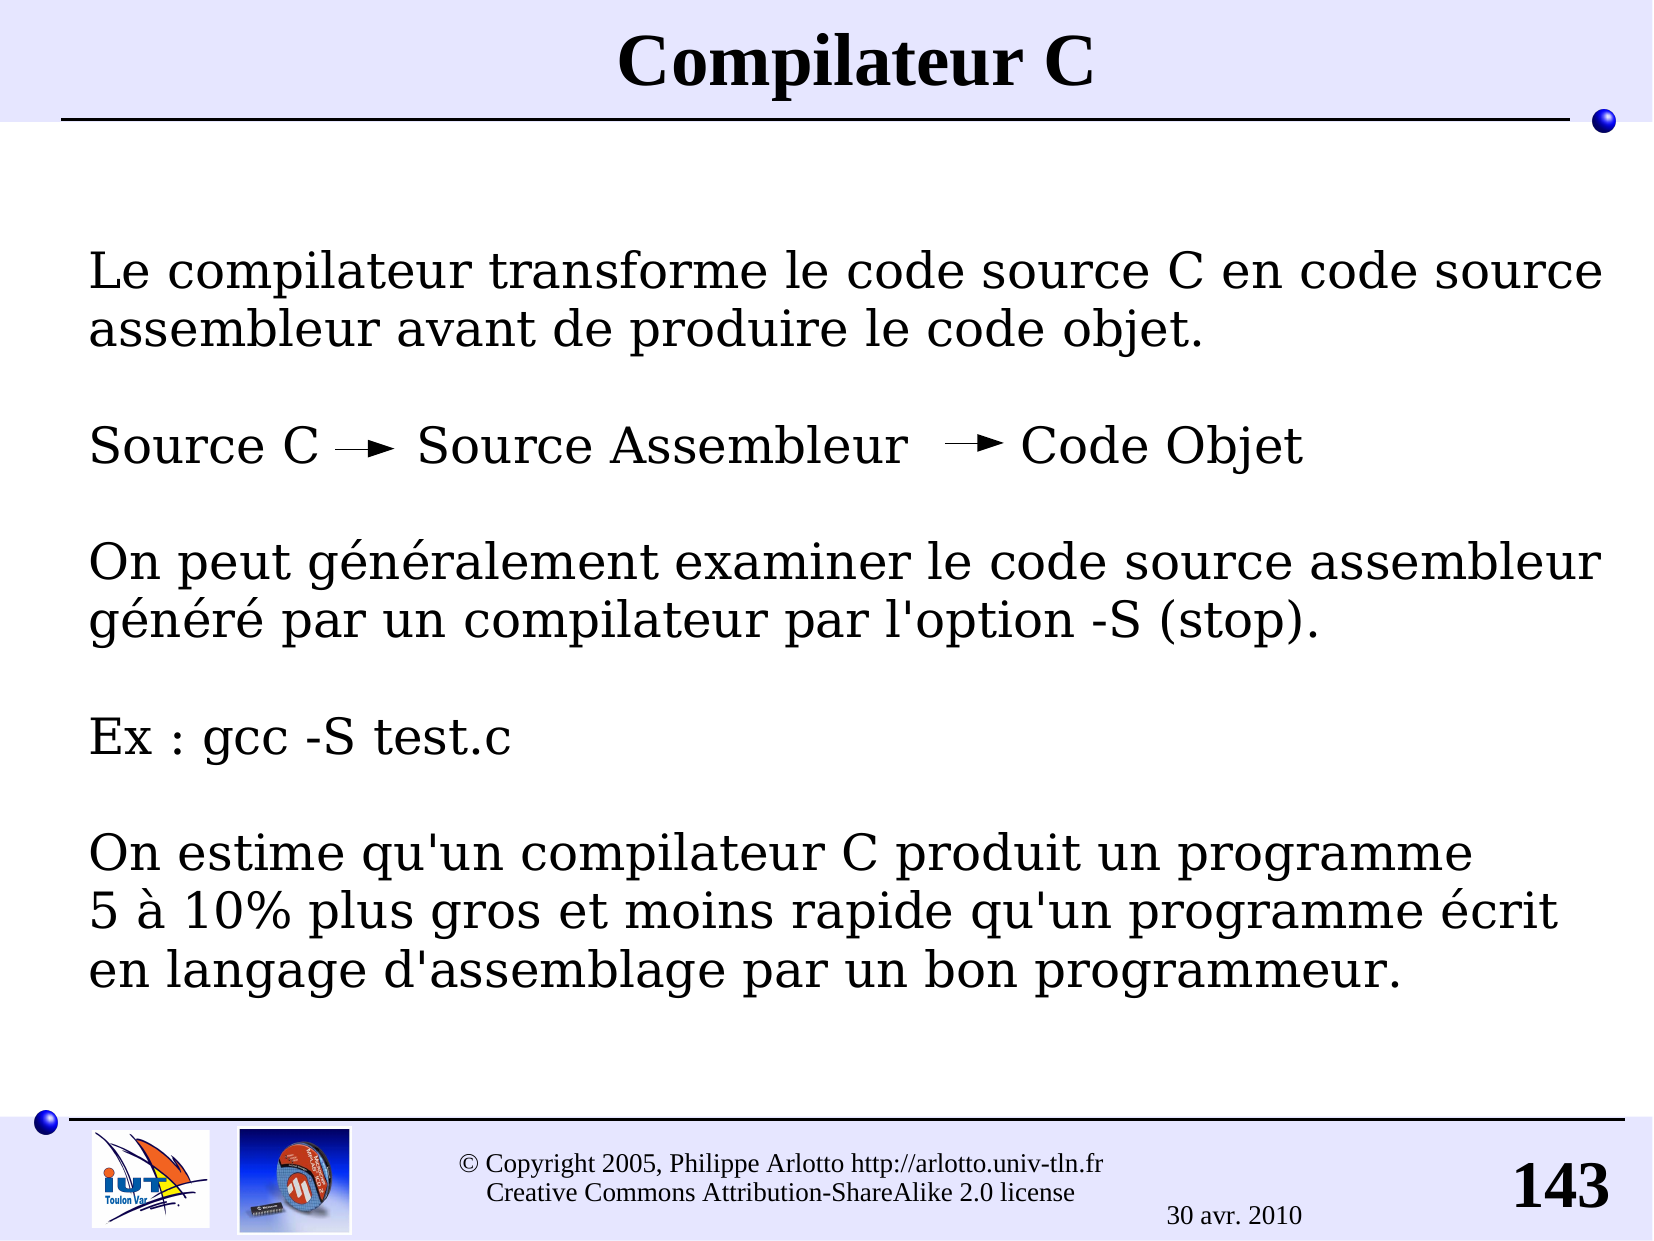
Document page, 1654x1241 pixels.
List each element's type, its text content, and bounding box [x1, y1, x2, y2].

title Compilateur C [95, 11, 1585, 110]
picture [237, 1126, 352, 1235]
text_box Le compilateur transforme le code source C en code source assembleur avant de produire le code objet. Source C Source Assembleur Code Objet On peut généralement examiner le code source assembleur généré par un compilateur par l'option -S (stop). Ex : gcc -S test.c On estime qu'un compilateur C produit un programme 5 à 10% plus gros et moins rapide qu'un programme écrit en langage d'assemblage par un bon programmeur. [88, 241, 1606, 999]
